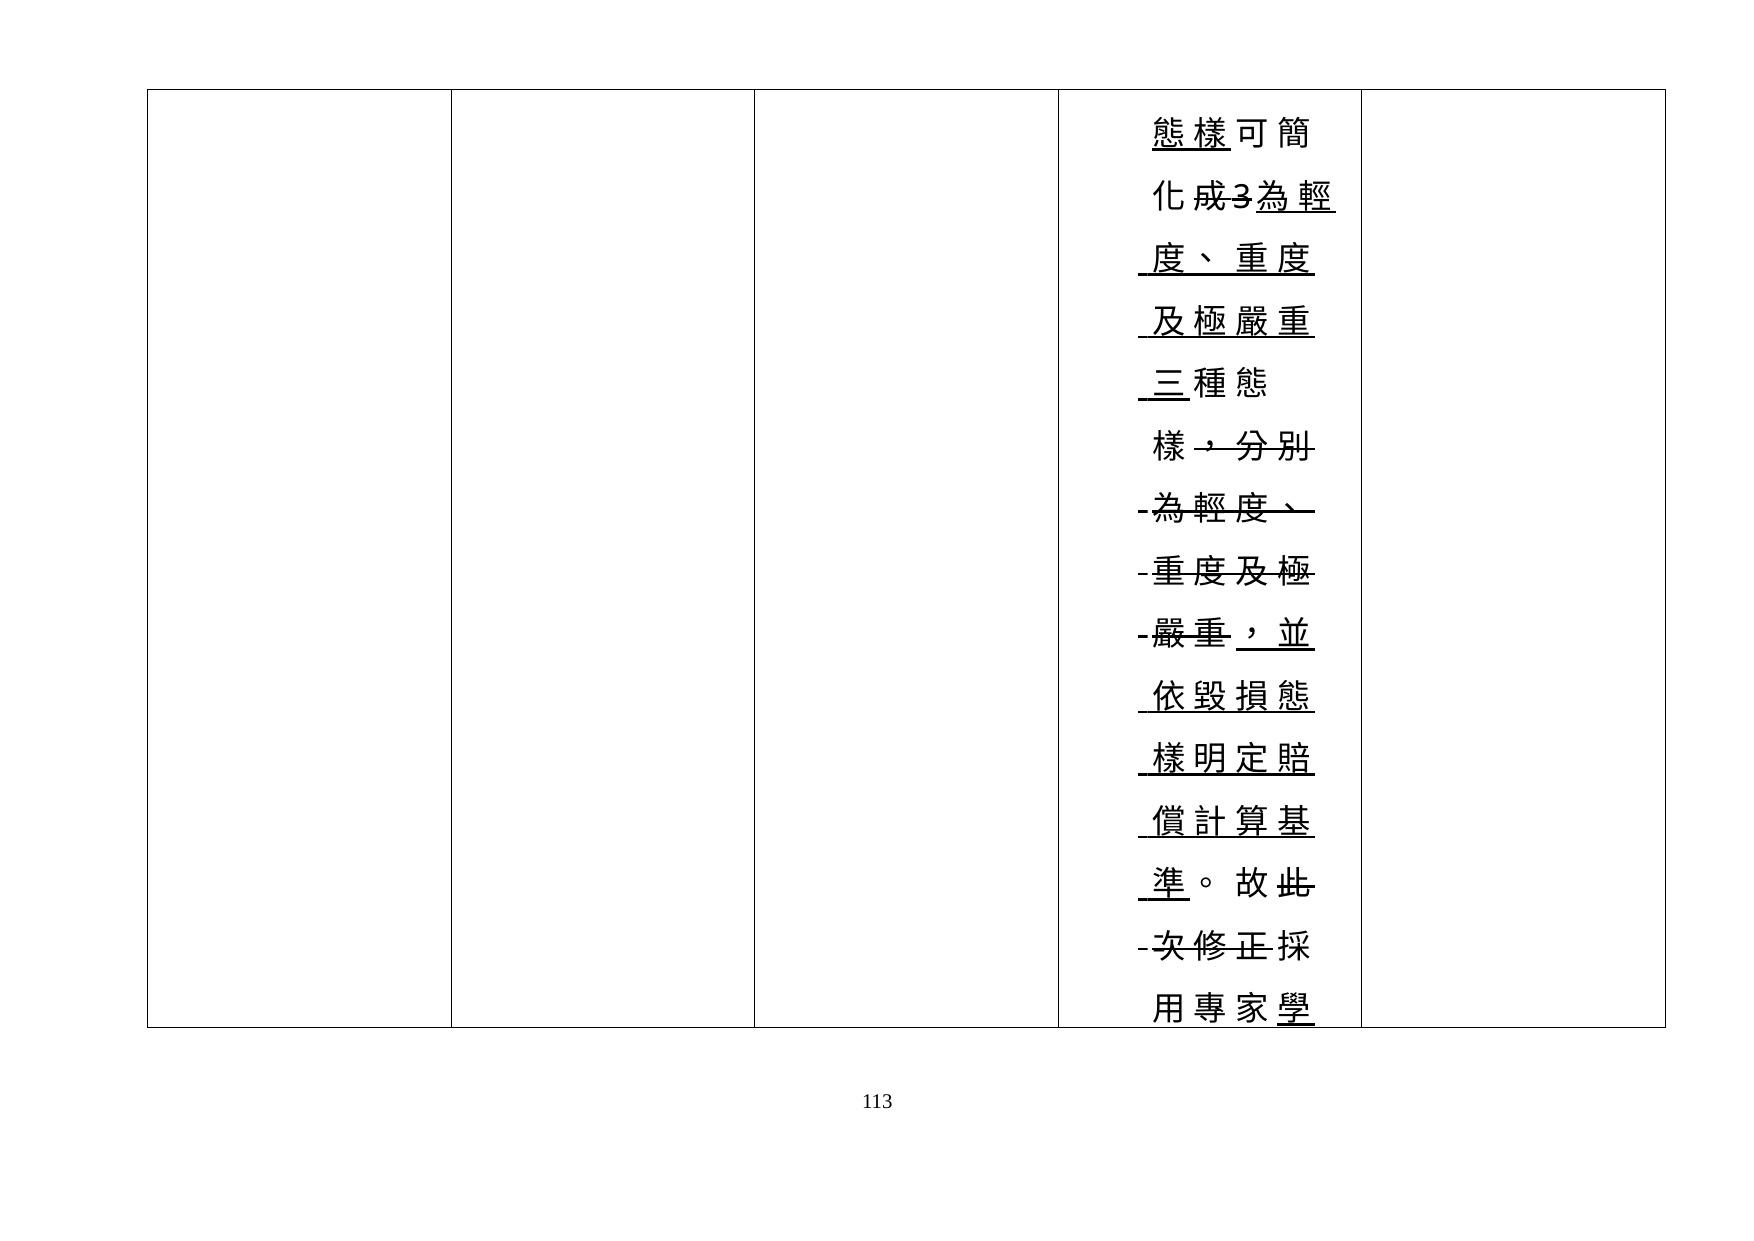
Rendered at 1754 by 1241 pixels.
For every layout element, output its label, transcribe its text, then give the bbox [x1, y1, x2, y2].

table_cell [1362, 90, 1665, 1027]
table_cell 態樣可簡化成3為輕度、重度及極嚴重三種態樣，分別為輕度、重度及極嚴重，並依毀損態樣明定賠償計算基準。故此次修正採用專家學 [1059, 90, 1361, 1027]
table_cell [148, 90, 451, 1027]
table_cell [755, 90, 1058, 1027]
table_cell [452, 90, 754, 1027]
